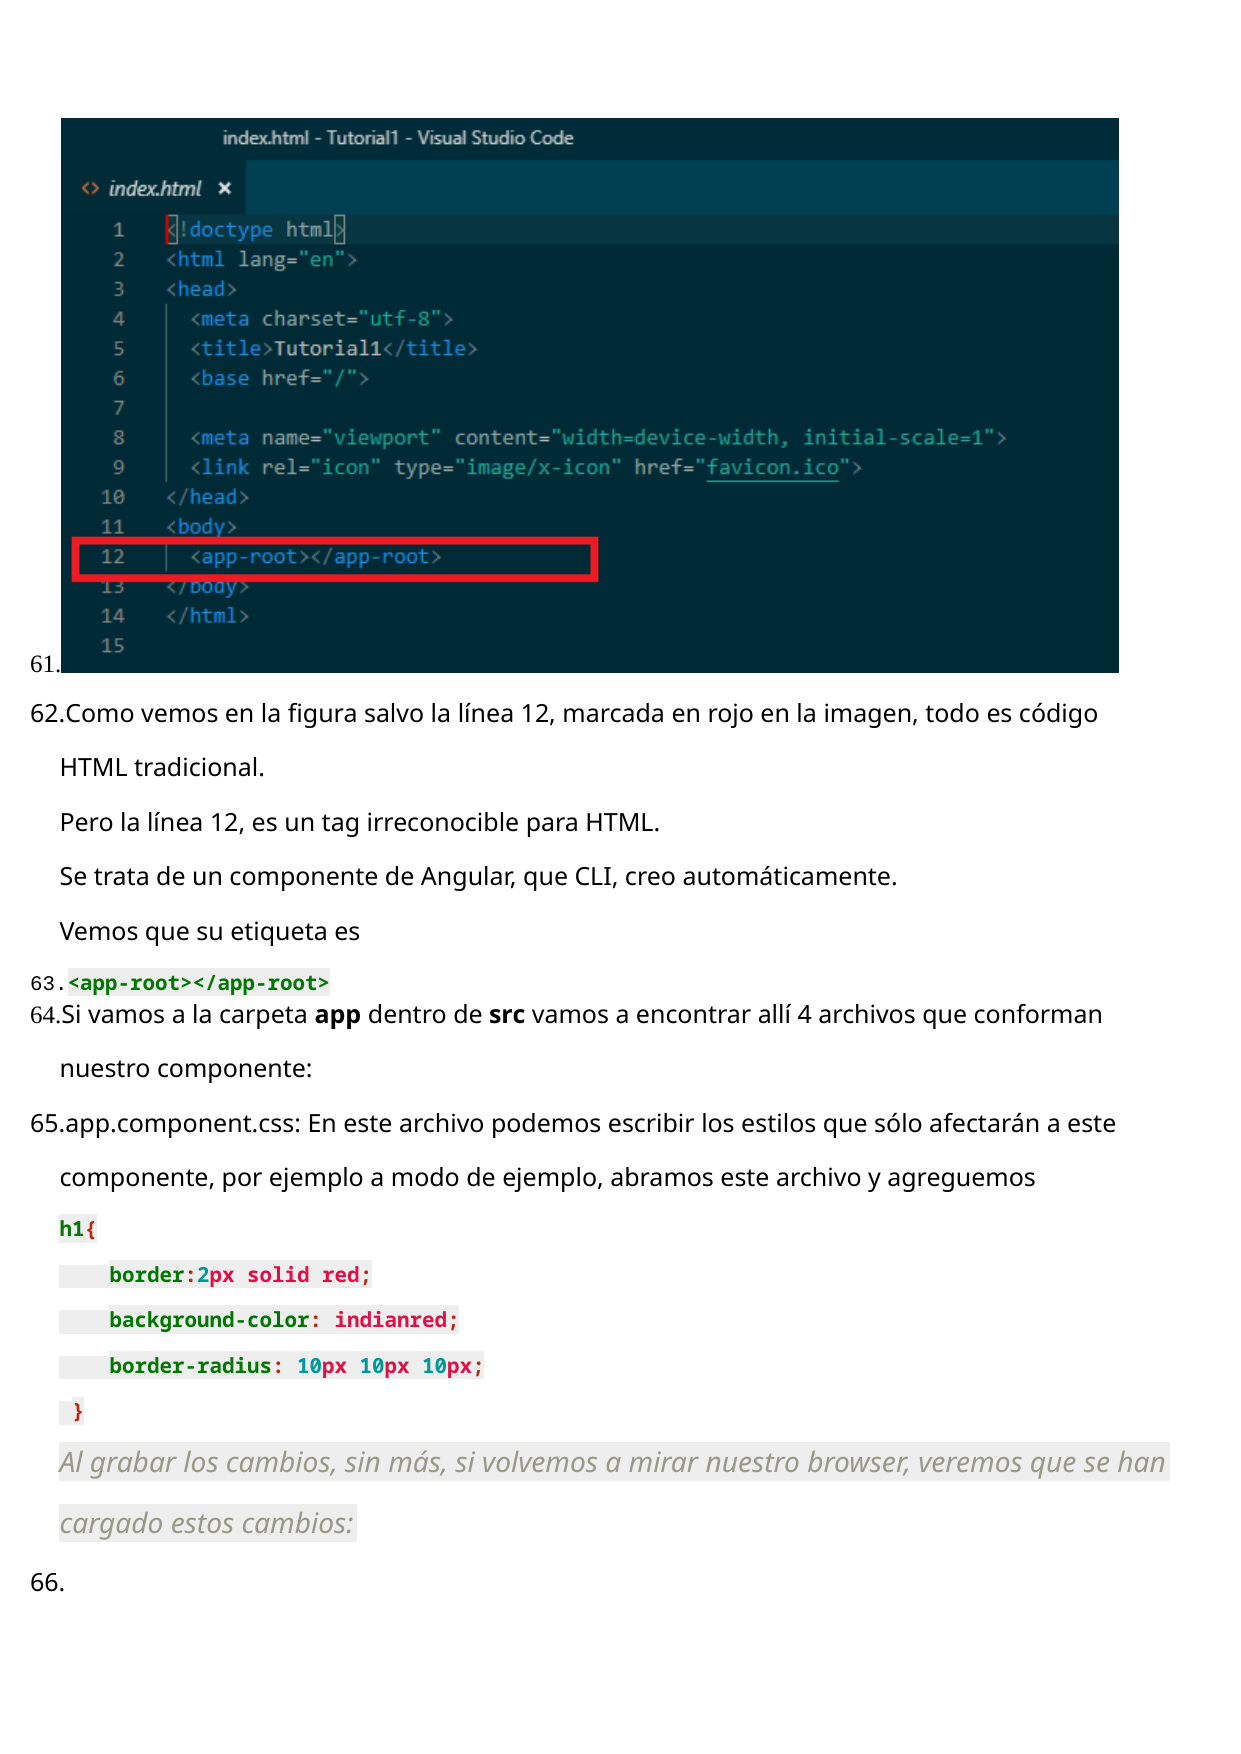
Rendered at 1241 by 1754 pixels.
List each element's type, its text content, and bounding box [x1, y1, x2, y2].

picture [264, 370, 273, 385]
picture [114, 312, 124, 325]
picture [192, 253, 200, 266]
picture [336, 434, 343, 444]
picture [168, 252, 188, 266]
picture [396, 340, 405, 356]
picture [672, 459, 682, 474]
list <app-root></app-root> [59, 968, 1170, 996]
picture [335, 340, 345, 355]
picture [472, 130, 526, 144]
picture [217, 251, 224, 266]
picture [299, 315, 309, 325]
picture [191, 608, 201, 622]
picture [192, 373, 199, 384]
picture [410, 342, 416, 355]
picture [276, 342, 285, 355]
picture [103, 609, 111, 622]
picture [636, 429, 645, 444]
picture [733, 464, 740, 474]
picture [768, 429, 778, 444]
picture [192, 317, 199, 325]
picture [734, 429, 742, 444]
picture [349, 254, 357, 266]
picture [635, 459, 645, 474]
picture [493, 463, 501, 474]
picture [287, 259, 297, 263]
list background-color: indianred; [59, 1305, 1170, 1334]
picture [587, 434, 596, 442]
picture [600, 431, 609, 442]
picture [201, 256, 213, 266]
picture [612, 429, 621, 444]
list h1{ [59, 1214, 1170, 1243]
picture [239, 315, 249, 325]
picture [974, 431, 982, 444]
picture [191, 489, 212, 503]
picture [312, 315, 334, 325]
picture [116, 282, 124, 294]
picture [228, 342, 237, 355]
picture [719, 434, 729, 444]
picture [529, 459, 537, 475]
picture [648, 464, 657, 474]
picture [205, 342, 211, 355]
picture [168, 521, 175, 533]
picture [113, 490, 124, 504]
picture [587, 464, 595, 474]
picture [349, 429, 356, 444]
picture [515, 463, 526, 474]
picture [324, 345, 334, 355]
picture [264, 434, 285, 444]
picture [114, 609, 124, 622]
picture [287, 345, 296, 355]
picture [830, 429, 837, 444]
picture [660, 463, 670, 474]
picture [384, 312, 393, 325]
picture [445, 314, 453, 324]
picture [229, 284, 237, 296]
picture [250, 345, 260, 354]
picture [841, 431, 850, 444]
picture [865, 434, 874, 444]
picture [168, 284, 175, 296]
picture [218, 345, 223, 355]
picture [241, 611, 248, 622]
picture [373, 315, 381, 325]
picture [168, 611, 175, 622]
picture [206, 459, 211, 474]
list Si vamos a la carpeta app dentro de src vamos a encontrar allí 4 archivos que conforman nuestro componente: [59, 996, 1170, 1085]
picture [214, 612, 225, 622]
picture [192, 433, 199, 444]
picture [817, 434, 826, 444]
picture [466, 434, 489, 444]
picture [324, 459, 332, 474]
picture [229, 521, 236, 533]
picture [82, 182, 89, 194]
picture [445, 340, 452, 355]
picture [407, 464, 417, 479]
picture [218, 464, 223, 474]
picture [470, 343, 476, 355]
picture [577, 463, 584, 474]
picture [239, 434, 249, 444]
picture [264, 256, 285, 271]
picture [468, 459, 476, 474]
picture [565, 459, 573, 474]
picture [877, 429, 885, 444]
picture [455, 434, 465, 444]
picture [926, 434, 934, 444]
picture [649, 436, 657, 442]
list border-radius: 10px 10px 10px; [59, 1351, 1170, 1379]
picture [114, 401, 124, 414]
picture [348, 463, 368, 474]
picture [756, 431, 765, 444]
picture [854, 429, 862, 444]
picture [720, 463, 729, 474]
picture [420, 345, 429, 355]
picture [360, 436, 368, 444]
picture [168, 492, 175, 503]
picture [221, 281, 225, 295]
picture [202, 315, 224, 325]
picture [109, 181, 201, 196]
picture [192, 462, 199, 473]
picture [238, 375, 249, 384]
picture [103, 639, 112, 652]
picture [202, 286, 218, 295]
picture [226, 312, 237, 325]
picture [744, 429, 754, 444]
picture [328, 130, 336, 144]
picture [240, 340, 247, 355]
picture [480, 464, 490, 474]
picture [219, 182, 231, 194]
picture [299, 342, 309, 355]
picture [288, 434, 321, 444]
picture [227, 489, 236, 503]
picture [806, 459, 814, 474]
picture [786, 463, 790, 474]
picture [115, 252, 124, 266]
picture [338, 131, 398, 144]
picture [397, 312, 404, 325]
picture [421, 317, 429, 325]
picture [224, 131, 309, 144]
picture [299, 370, 310, 385]
picture [115, 223, 124, 236]
picture [901, 434, 909, 444]
picture [312, 377, 321, 382]
picture [417, 131, 467, 144]
picture [288, 459, 296, 474]
picture [265, 343, 272, 355]
picture [202, 370, 224, 385]
picture [287, 374, 298, 385]
picture [191, 286, 201, 295]
picture [227, 459, 248, 474]
picture [103, 490, 111, 504]
picture [806, 429, 814, 444]
picture [999, 433, 1006, 444]
picture [854, 462, 862, 474]
picture [433, 342, 440, 355]
picture [530, 130, 573, 144]
list Al grabar los cambios, sin más, si volvemos a mirar nuestro browser, veremos que se han cargado estos cambios: [59, 1442, 1170, 1542]
picture [72, 519, 598, 597]
picture [312, 256, 327, 266]
picture [684, 434, 693, 444]
picture [103, 520, 112, 533]
list app.component.css: En este archivo podemos escribir los estilos que sólo afectarán a este componente, por ejemplo a modo de ejemplo, abramos este archivo y agreguemos [59, 1105, 1170, 1194]
picture [347, 345, 357, 355]
picture [115, 520, 124, 533]
picture [264, 311, 296, 325]
picture [696, 434, 706, 444]
picture [114, 371, 124, 385]
list Como vemos en la figura salvo la línea 12, marcada en rojo en la imagen, todo es código HTML tradicional. Pero la línea 12, es un tag irreconocible para HTML. Se trata de un componente de Angular, que CLI, creo automáticamente. Vemos que su etiqueta es [59, 695, 1170, 947]
picture [337, 463, 345, 474]
picture [310, 345, 321, 355]
picture [214, 493, 224, 503]
picture [252, 256, 260, 266]
picture [228, 431, 236, 444]
picture [114, 460, 124, 474]
picture [115, 639, 124, 652]
picture [399, 461, 405, 474]
picture [192, 344, 199, 355]
list } [59, 1397, 1170, 1425]
picture [420, 463, 454, 478]
picture [360, 340, 381, 355]
list border:2px solid red; [59, 1260, 1170, 1288]
picture [202, 609, 211, 622]
picture [673, 429, 681, 444]
picture [422, 431, 429, 444]
picture [573, 429, 585, 444]
picture [949, 434, 958, 444]
picture [178, 281, 188, 295]
picture [240, 251, 249, 266]
picture [230, 608, 234, 622]
picture [202, 434, 224, 444]
picture [709, 459, 718, 474]
picture [227, 375, 235, 385]
picture [263, 463, 285, 474]
picture [166, 215, 1119, 244]
picture [371, 434, 382, 444]
picture [745, 459, 753, 474]
picture [491, 431, 501, 444]
picture [503, 431, 537, 444]
picture [827, 463, 839, 474]
picture [115, 342, 124, 355]
picture [335, 312, 345, 325]
picture [938, 429, 946, 444]
picture [114, 431, 124, 444]
picture [361, 373, 368, 385]
picture [504, 463, 514, 479]
picture [385, 434, 390, 447]
picture [180, 489, 188, 505]
picture [277, 374, 285, 385]
picture [384, 343, 392, 355]
picture [241, 492, 249, 503]
picture [180, 607, 188, 624]
picture [92, 182, 99, 194]
picture [756, 463, 765, 474]
picture [390, 434, 416, 444]
